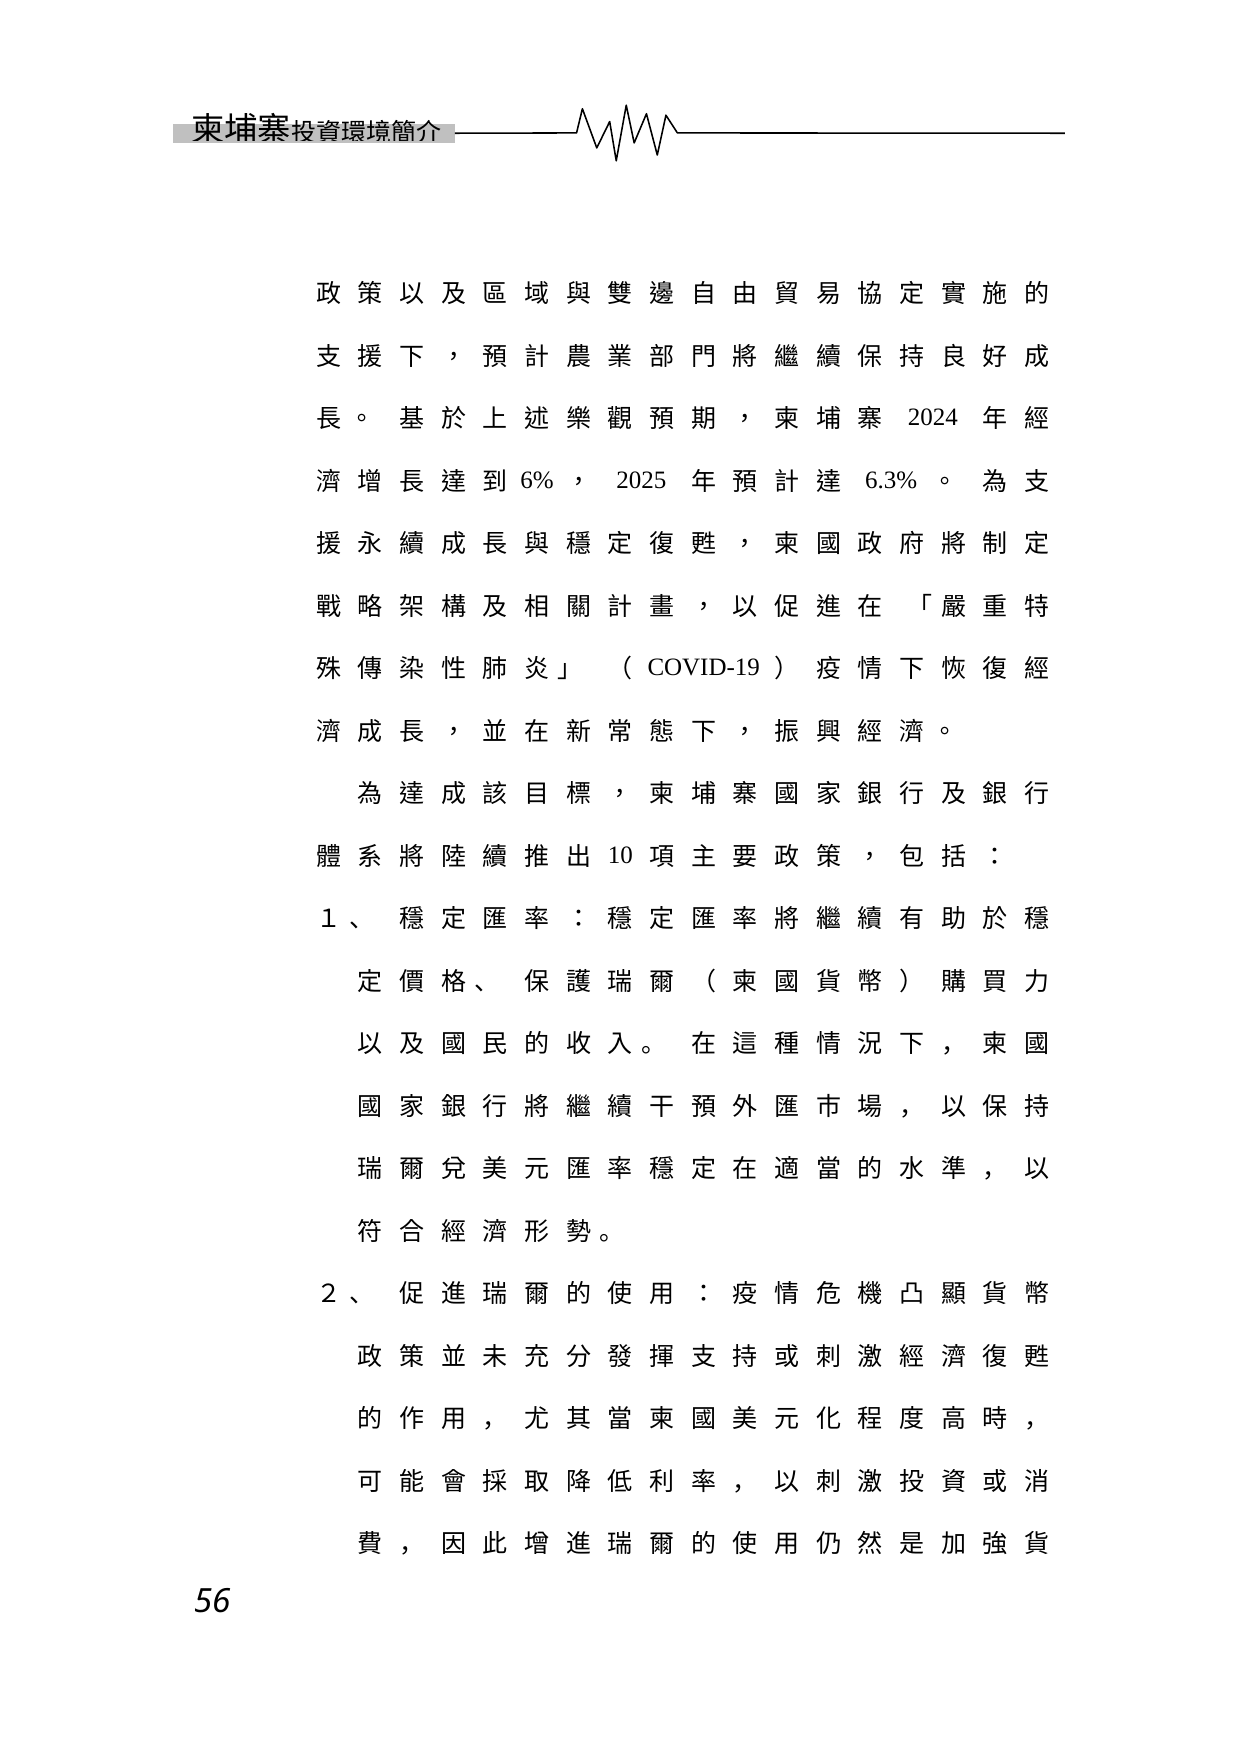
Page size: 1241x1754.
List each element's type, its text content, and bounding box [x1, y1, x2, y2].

text ２、促進瑞爾的使用：疫情危機凸顯貨幣政策並未充分發揮支持或刺激經濟復甦的作用，尤其當柬國美元化程度高時，可能會採取降低利率，以刺激投資或消費，因此增進瑞爾的使用仍然是加強貨 [281, 1250, 1058, 1563]
text 為達成該目標，柬埔寨國家銀行及銀行體系將陸續推出10項主要政策，包括： [281, 750, 1058, 875]
text 政策以及區域與雙邊自由貿易協定實施的支援下，預計農業部門將繼續保持良好成長。基於上述樂觀預期，柬埔寨2024年經濟增長達到6%，2025年預計達6.3%。為支援永續成長與穩定復甦，柬國政府將制定戰略架構及相關計畫，以促進在「嚴重特殊傳染性肺炎」（COVID-19）疫情下恢復經濟成長，並在新常態下，振興經濟。 [281, 250, 1058, 750]
text １、穩定匯率：穩定匯率將繼續有助於穩定價格、保護瑞爾（柬國貨幣）購買力以及國民的收入。在這種情況下，柬國國家銀行將繼續干預外匯市場，以保持瑞爾兌美元匯率穩定在適當的水準，以符合經濟形勢。 [281, 875, 1058, 1250]
